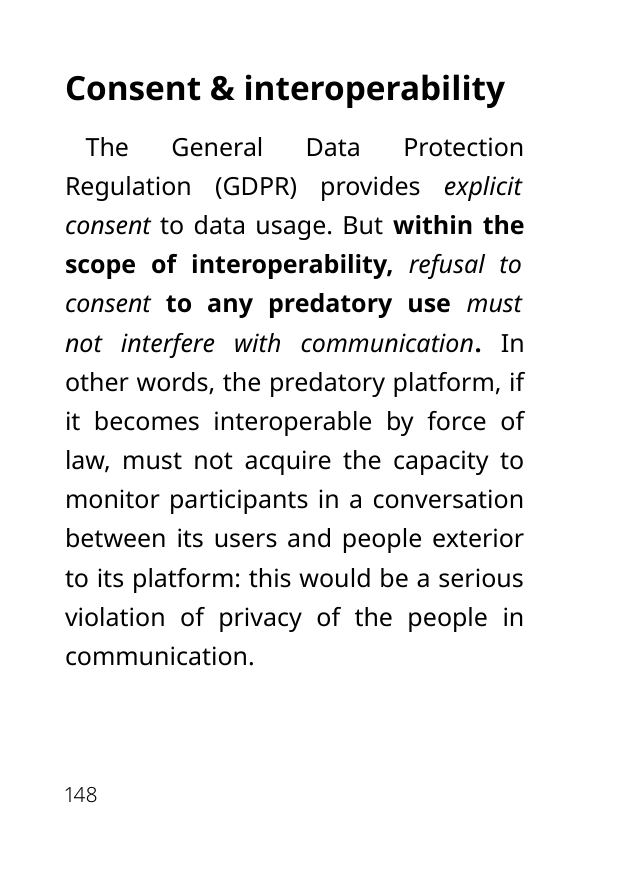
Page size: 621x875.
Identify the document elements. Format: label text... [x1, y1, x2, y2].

text The General Data Protection Regulation (GDPR) provides explicit consent to data usage. But within the scope of interoperability, refusal to consent to any predatory use must not interfere with communication. In other words, the predatory platform, if it becomes interoperable by force of law, must not acquire the capacity to monitor participants in a conversation between its users and people exterior to its platform: this would be a serious violation of privacy of the people in communication. [65, 129, 524, 673]
subtitle Consent & interoperability [65, 65, 524, 110]
